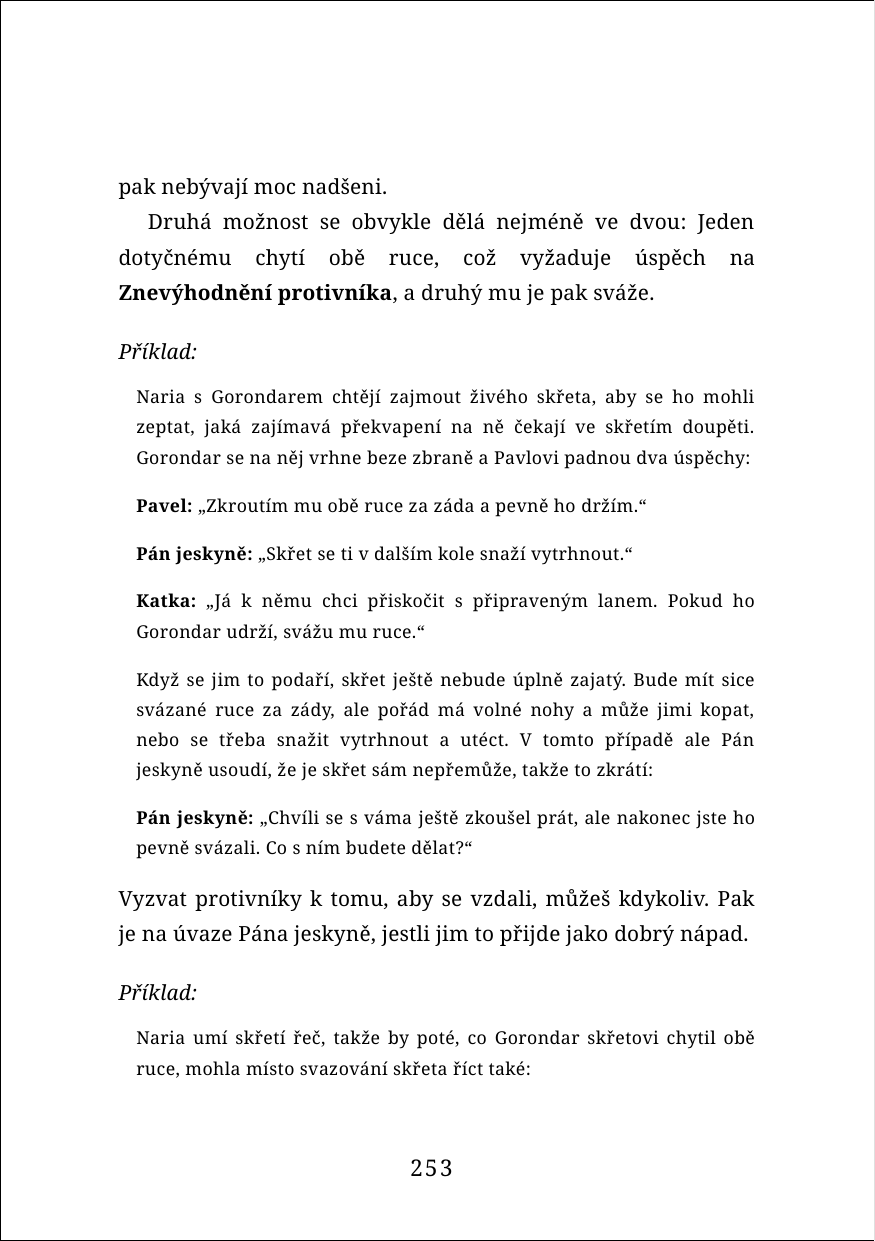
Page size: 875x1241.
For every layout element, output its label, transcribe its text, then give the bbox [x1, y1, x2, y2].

text Naria umí skřetí řeč, takže by poté, co Gorondar skřetovi chytil obě ruce, mohla místo svazování skřeta říct také: [136, 1026, 756, 1080]
text Příklad: [118, 978, 756, 1007]
text Když se jim to podaří, skřet ještě nebude úplně zajatý. Bude mít sice svázané ruce za zády, ale pořád má volné nohy a může jimi kopat, nebo se třeba snažit vytrhnout a utéct. V tomto případě ale Pán jeskyně usoudí, že je skřet sám nepřemůže, takže to zkrátí: [136, 667, 756, 782]
text Příklad: [118, 337, 756, 366]
text Vyzvat protivníky k tomu, aby se vzdali, můžeš kdykoliv. Pak je na úvaze Pána jeskyně, jestli jim to přijde jako dobrý nápad. [118, 884, 756, 948]
text Pán jeskyně: „Skřet se ti v dalším kole snaží vytrhnout.“ [136, 541, 756, 565]
text Pavel: „Zkroutím mu obě ruce za záda a pevně ho držím.“ [136, 493, 756, 517]
text pak nebývají moc nadšeni. Druhá možnost se obvykle dělá nejméně ve dvou: Jeden dotyčnému chytí obě ruce, což vyžaduje úspěch na Znevýhodnění protivníka, a druhý mu je pak sváže. [118, 172, 756, 307]
text Pán jeskyně: „Chvíli se s váma ještě zkoušel prát, ale nakonec jste ho pevně svázali. Co s ním budete dělat?“ [136, 806, 756, 860]
text Katka: „Já k němu chci přiskočit s připraveným lanem. Pokud ho Gorondar udrží, svážu mu ruce.“ [136, 589, 756, 643]
text Naria s Gorondarem chtějí zajmout živého skřeta, aby se ho mohli zeptat, jaká zajímavá překvapení na ně čekají ve skřetím doupěti. Gorondar se na něj vrhne beze zbraně a Pavlovi padnou dva úspěchy: [136, 385, 756, 469]
